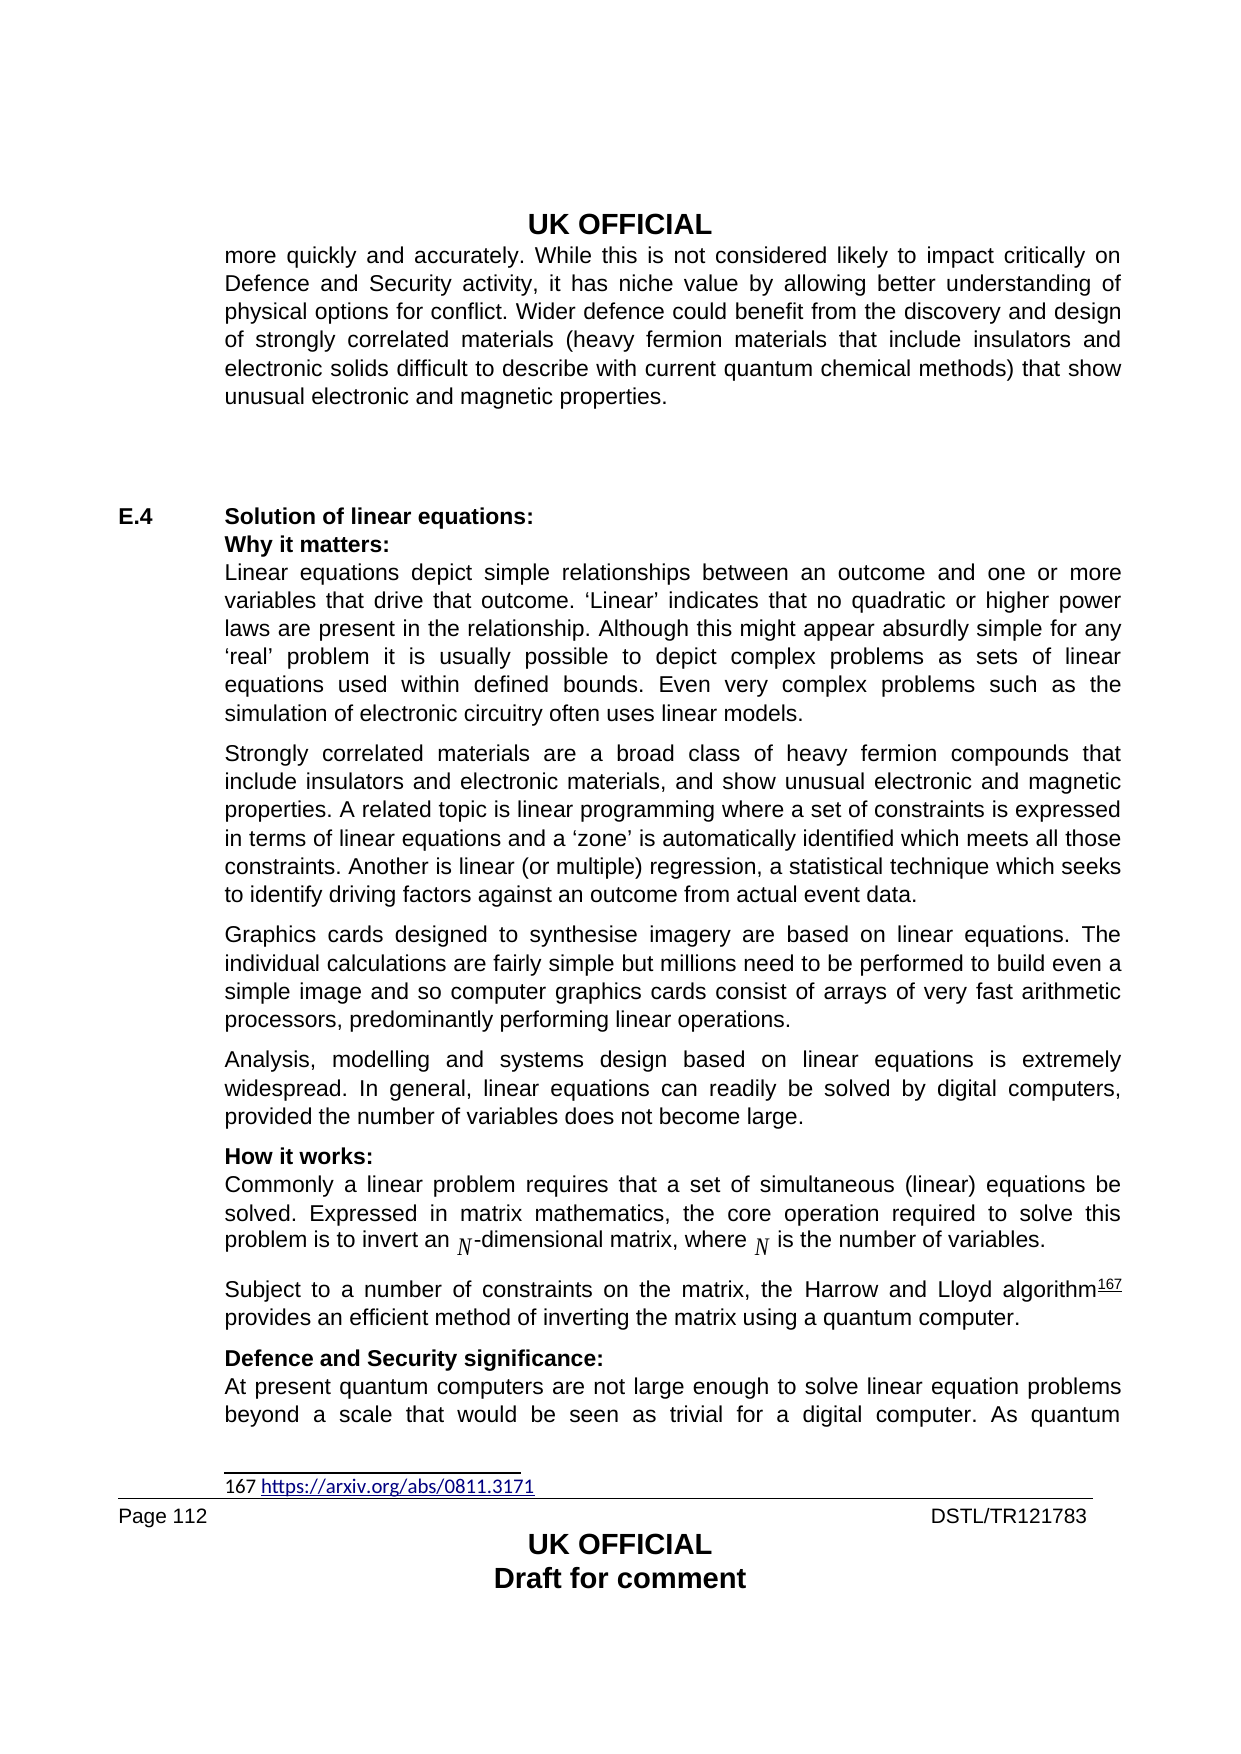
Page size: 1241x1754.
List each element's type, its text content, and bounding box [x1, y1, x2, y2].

text How it works: [224, 1142, 1122, 1170]
text https://arxiv.org/abs/0811.3171 [224, 1473, 1122, 1498]
text more quickly and accurately. While this is not considered likely to impact critically on Defence and Security activity, it has niche value by allowing better understanding of physical options for conflict. Wider defence could benefit from the discovery and design of strongly correlated materials (heavy fermion materials that include insulators and electronic solids difficult to describe with current quantum chemical methods) that show unusual electronic and magnetic properties. [224, 240, 1122, 409]
text At present quantum computers are not large enough to solve linear equation problems beyond a scale that would be seen as trivial for a digital computer. As quantum [224, 1371, 1122, 1427]
text Commonly a linear problem requires that a set of simultaneous (linear) equations be solved. Expressed in matrix mathematics, the core operation required to solve this problem is to invert an -dimensional matrix, where is the number of variables. [224, 1170, 1122, 1261]
text Analysis, modelling and systems design based on linear equations is extremely widespread. In general, linear equations can readily be solved by digital computers, provided the number of variables does not become large. [224, 1045, 1122, 1129]
text Why it matters: [224, 529, 1122, 557]
text Graphics cards designed to synthesise imagery are based on linear equations. The individual calculations are fairly simple but millions need to be performed to build even a simple image and so computer graphics cards consist of arrays of very fast arithmetic processors, predominantly performing linear operations. [224, 920, 1122, 1032]
text Linear equations depict simple relationships between an outcome and one or more variables that drive that outcome. ‘Linear’ indicates that no quadratic or higher power laws are present in the relationship. Although this might appear absurdly simple for any ‘real’ problem it is usually possible to depict complex problems as sets of linear equations used within defined bounds. Even very complex problems such as the simulation of electronic circuitry often uses linear models. [224, 557, 1122, 726]
text Subject to a number of constraints on the matrix, the Harrow and Lloyd algorithm provides an efficient method of inverting the matrix using a quantum computer. [224, 1274, 1122, 1330]
list Solution of linear equations: [118, 503, 1122, 529]
text Strongly correlated materials are a broad class of heavy fermion compounds that include insulators and electronic materials, and show unusual electronic and magnetic properties. A related topic is linear programming where a set of constraints is expressed in terms of linear equations and a ‘zone’ is automatically identified which meets all those constraints. Another is linear (or multiple) regression, a statistical technique which seeks to identify driving factors against an outcome from actual event data. [224, 738, 1122, 907]
text Defence and Security significance: [224, 1343, 1122, 1371]
